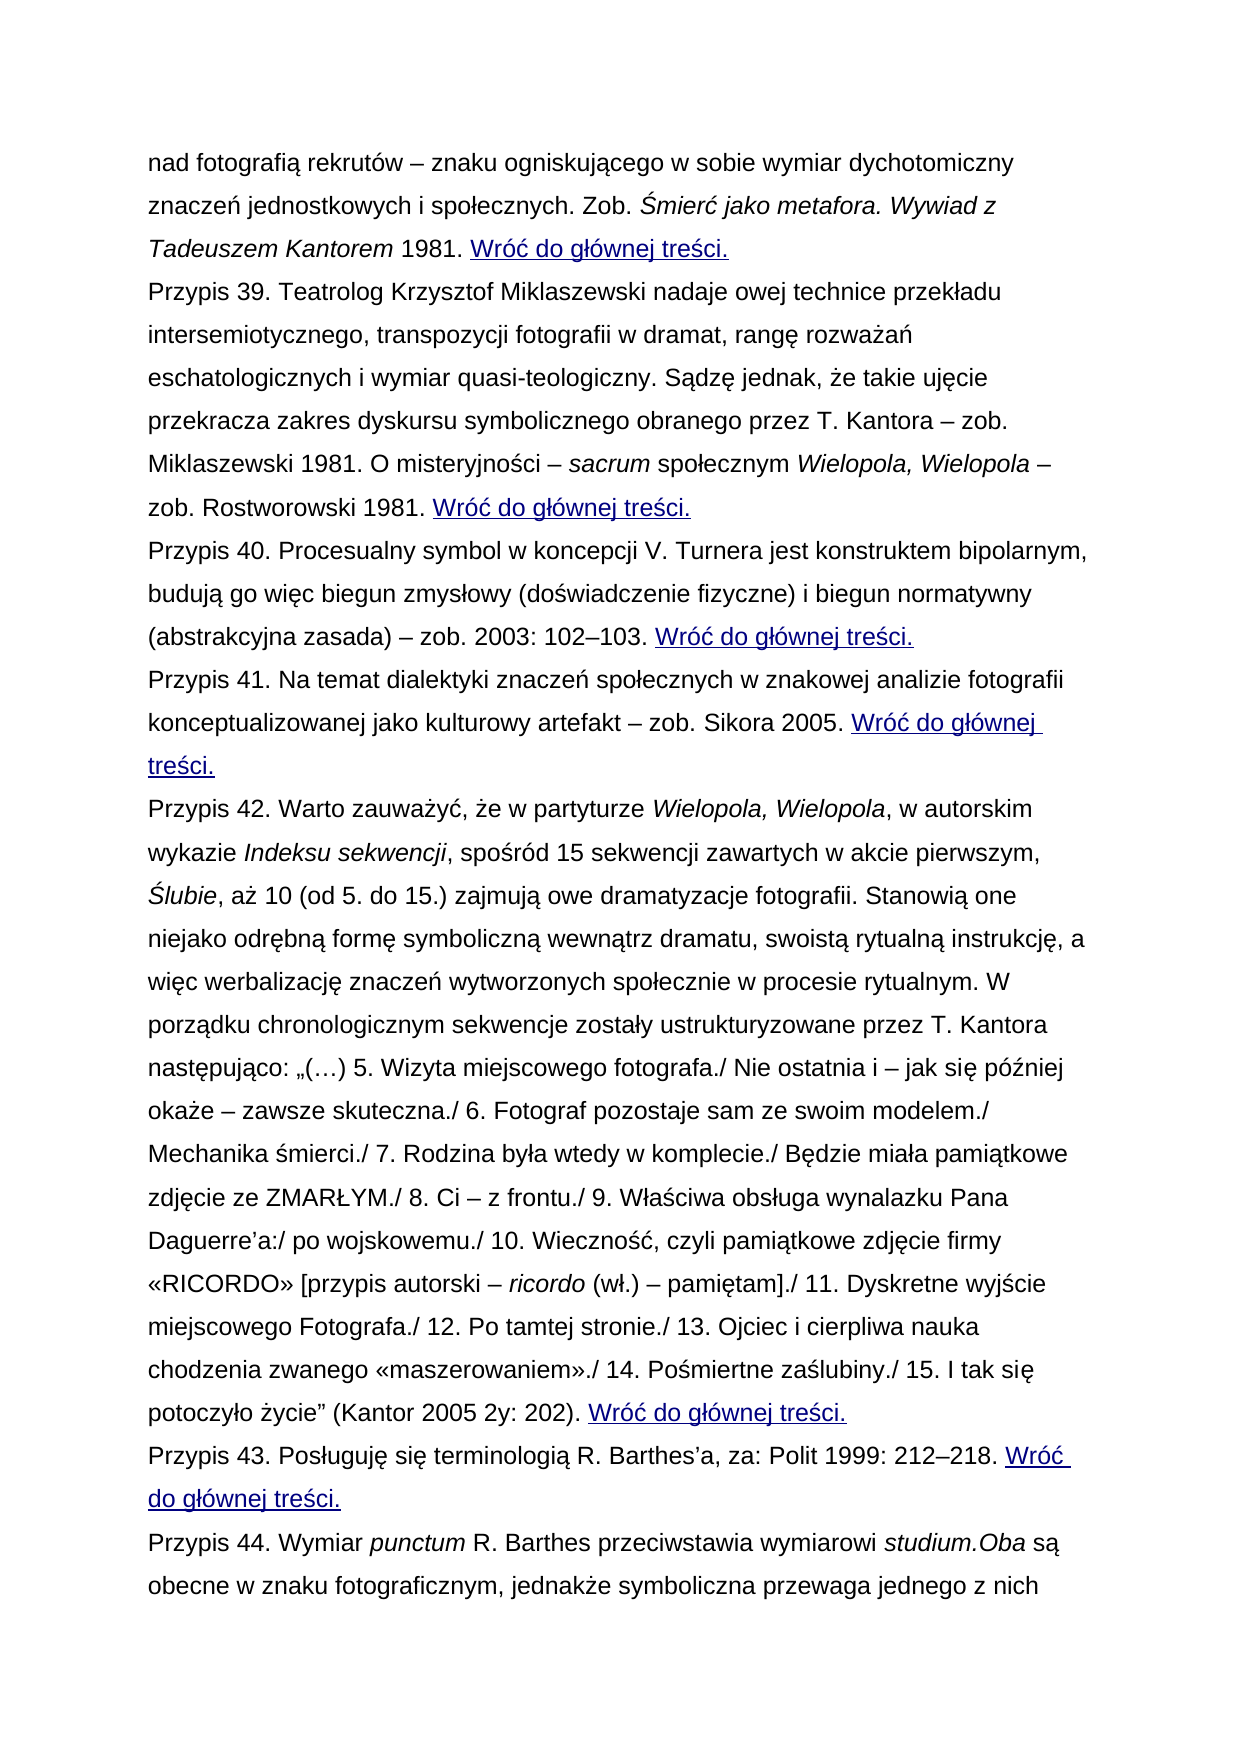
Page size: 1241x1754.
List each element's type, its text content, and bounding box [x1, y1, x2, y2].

text nad fotografią rekrutów – znaku ogniskującego w sobie wymiar dychotomiczny znaczeń jednostkowych i społecznych. Zob. Śmierć jako metafora. Wywiad z Tadeuszem Kantorem 1981. Wróć do głównej treści. [148, 148, 1093, 263]
text Przypis 41. Na temat dialektyki znaczeń społecznych w znakowej analizie fotografii konceptualizowanej jako kulturowy artefakt – zob. Sikora 2005. Wróć do głównej treści. [148, 665, 1093, 780]
text Przypis 44. Wymiar punctum R. Barthes przeciwstawia wymiarowi studium.Oba są obecne w znaku fotograficznym, jednakże symboliczna przewaga jednego z nich [148, 1528, 1093, 1599]
text Przypis 43. Posługuję się terminologią R. Barthes’a, za: Polit 1999: 212–218. Wróć do głównej treści. [148, 1441, 1093, 1513]
text Przypis 40. Procesualny symbol w koncepcji V. Turnera jest konstruktem bipolarnym, budują go więc biegun zmysłowy (doświadczenie fizyczne) i biegun normatywny (abstrakcyjna zasada) – zob. 2003: 102–103. Wróć do głównej treści. [148, 536, 1093, 651]
text Przypis 42. Warto zauważyć, że w partyturze Wielopola, Wielopola, w autorskim wykazie Indeksu sekwencji, spośród 15 sekwencji zawartych w akcie pierwszym, Ślubie, aż 10 (od 5. do 15.) zajmują owe dramatyzacje fotografii. Stanowią one niejako odrębną formę symboliczną wewnątrz dramatu, swoistą rytualną instrukcję, a więc werbalizację znaczeń wytworzonych społecznie w procesie rytualnym. W porządku chronologicznym sekwencje zostały ustrukturyzowane przez T. Kantora następująco: „(…) 5. Wizyta miejscowego fotografa./ Nie ostatnia i – jak się później okaże – zawsze skuteczna./ 6. Fotograf pozostaje sam ze swoim modelem./ Mechanika śmierci./ 7. Rodzina była wtedy w komplecie./ Będzie miała pamiątkowe zdjęcie ze ZMARŁYM./ 8. Ci – z frontu./ 9. Właściwa obsługa wynalazku Pana Daguerre’a:/ po wojskowemu./ 10. Wieczność, czyli pamiątkowe zdjęcie firmy «RICORDO» [przypis autorski – ricordo (wł.) – pamiętam]./ 11. Dyskretne wyjście miejscowego Fotografa./ 12. Po tamtej stronie./ 13. Ojciec i cierpliwa nauka chodzenia zwanego «maszerowaniem»./ 14. Pośmiertne zaślubiny./ 15. I tak się potoczyło życie” (Kantor 2005 2y: 202). Wróć do głównej treści. [148, 794, 1093, 1427]
text Przypis 39. Teatrolog Krzysztof Miklaszewski nadaje owej technice przekładu intersemiotycznego, transpozycji fotografii w dramat, rangę rozważań eschatologicznych i wymiar quasi-teologiczny. Sądzę jednak, że takie ujęcie przekracza zakres dyskursu symbolicznego obranego przez T. Kantora – zob. Miklaszewski 1981. O misteryjności – sacrum społecznym Wielopola, Wielopola – zob. Rostworowski 1981. Wróć do głównej treści. [148, 277, 1093, 521]
